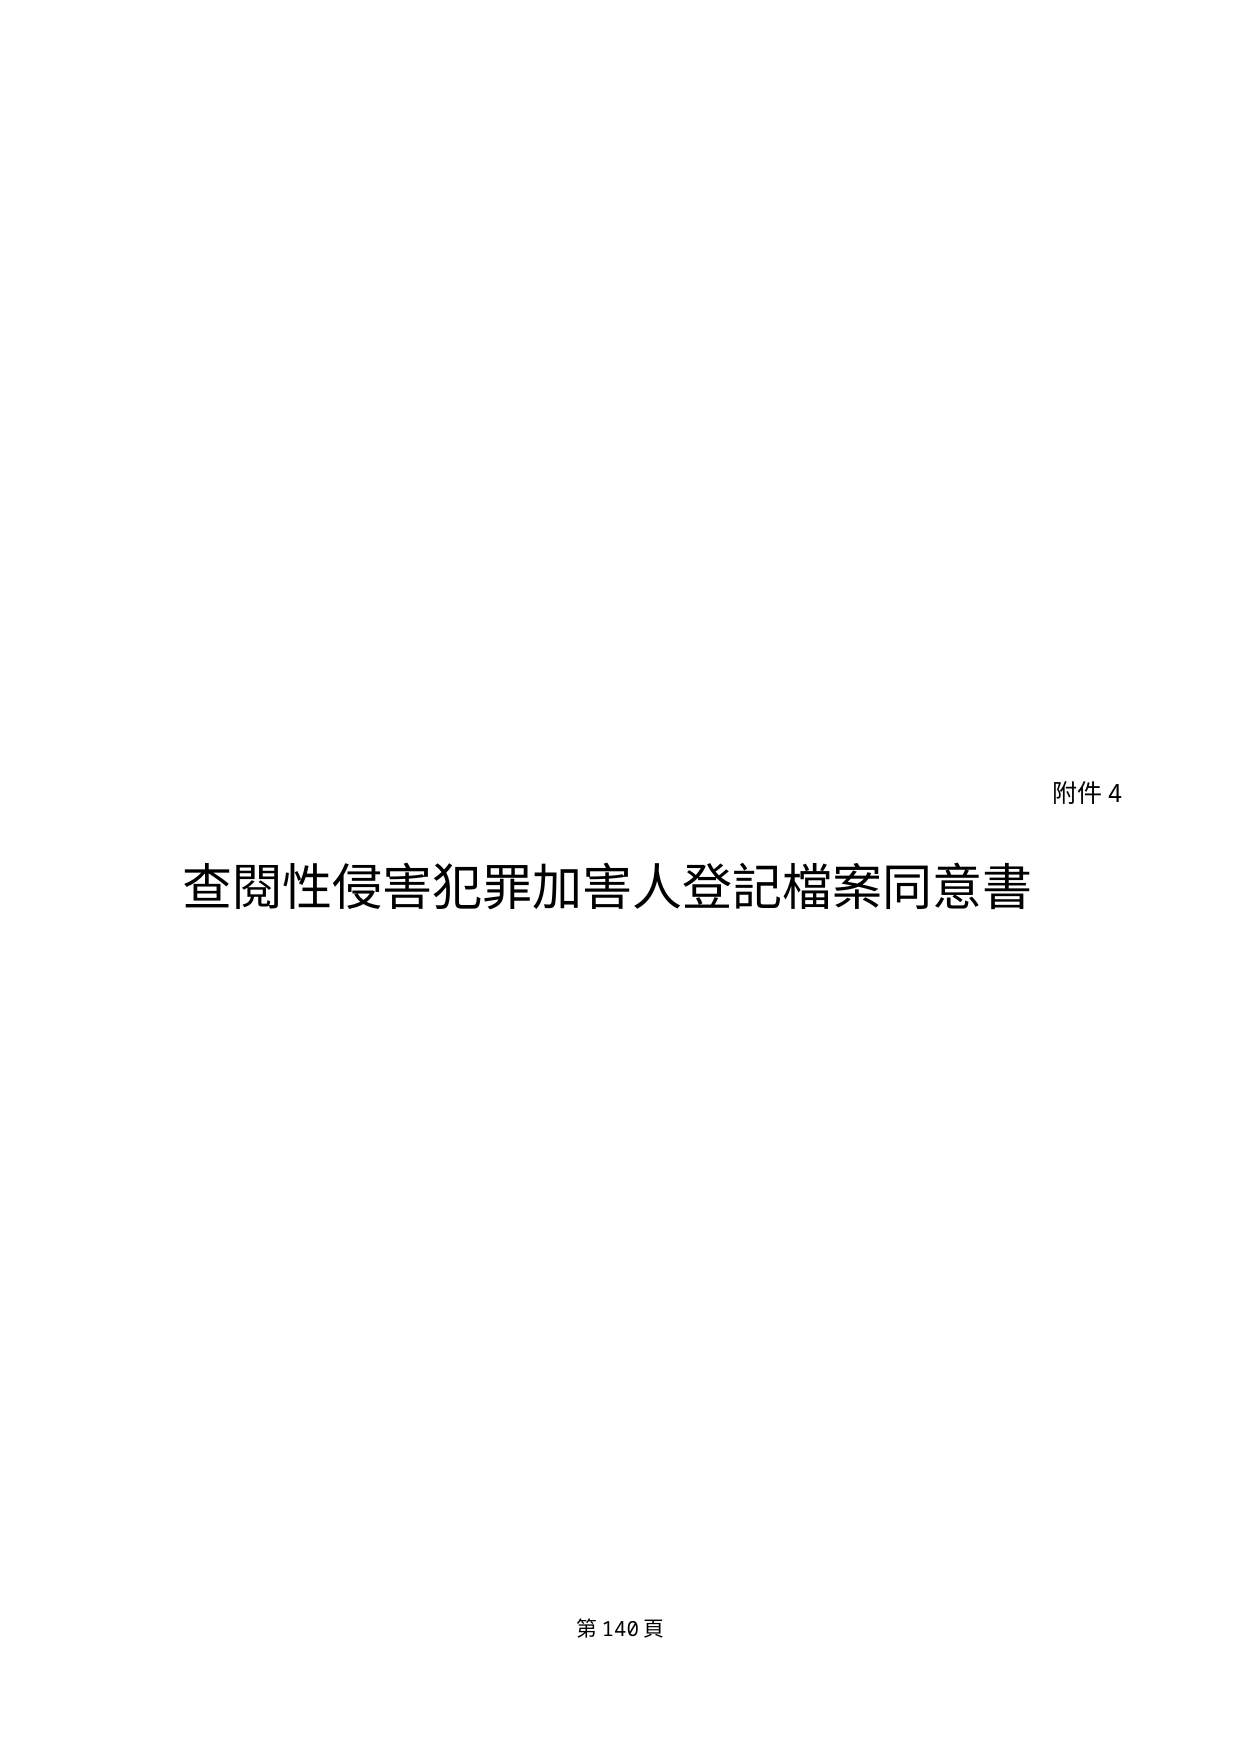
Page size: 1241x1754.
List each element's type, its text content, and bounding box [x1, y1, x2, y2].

text 查閱性侵害犯罪加害人登記檔案同意書 [118, 822, 1122, 927]
text 附件4 [118, 749, 1122, 812]
